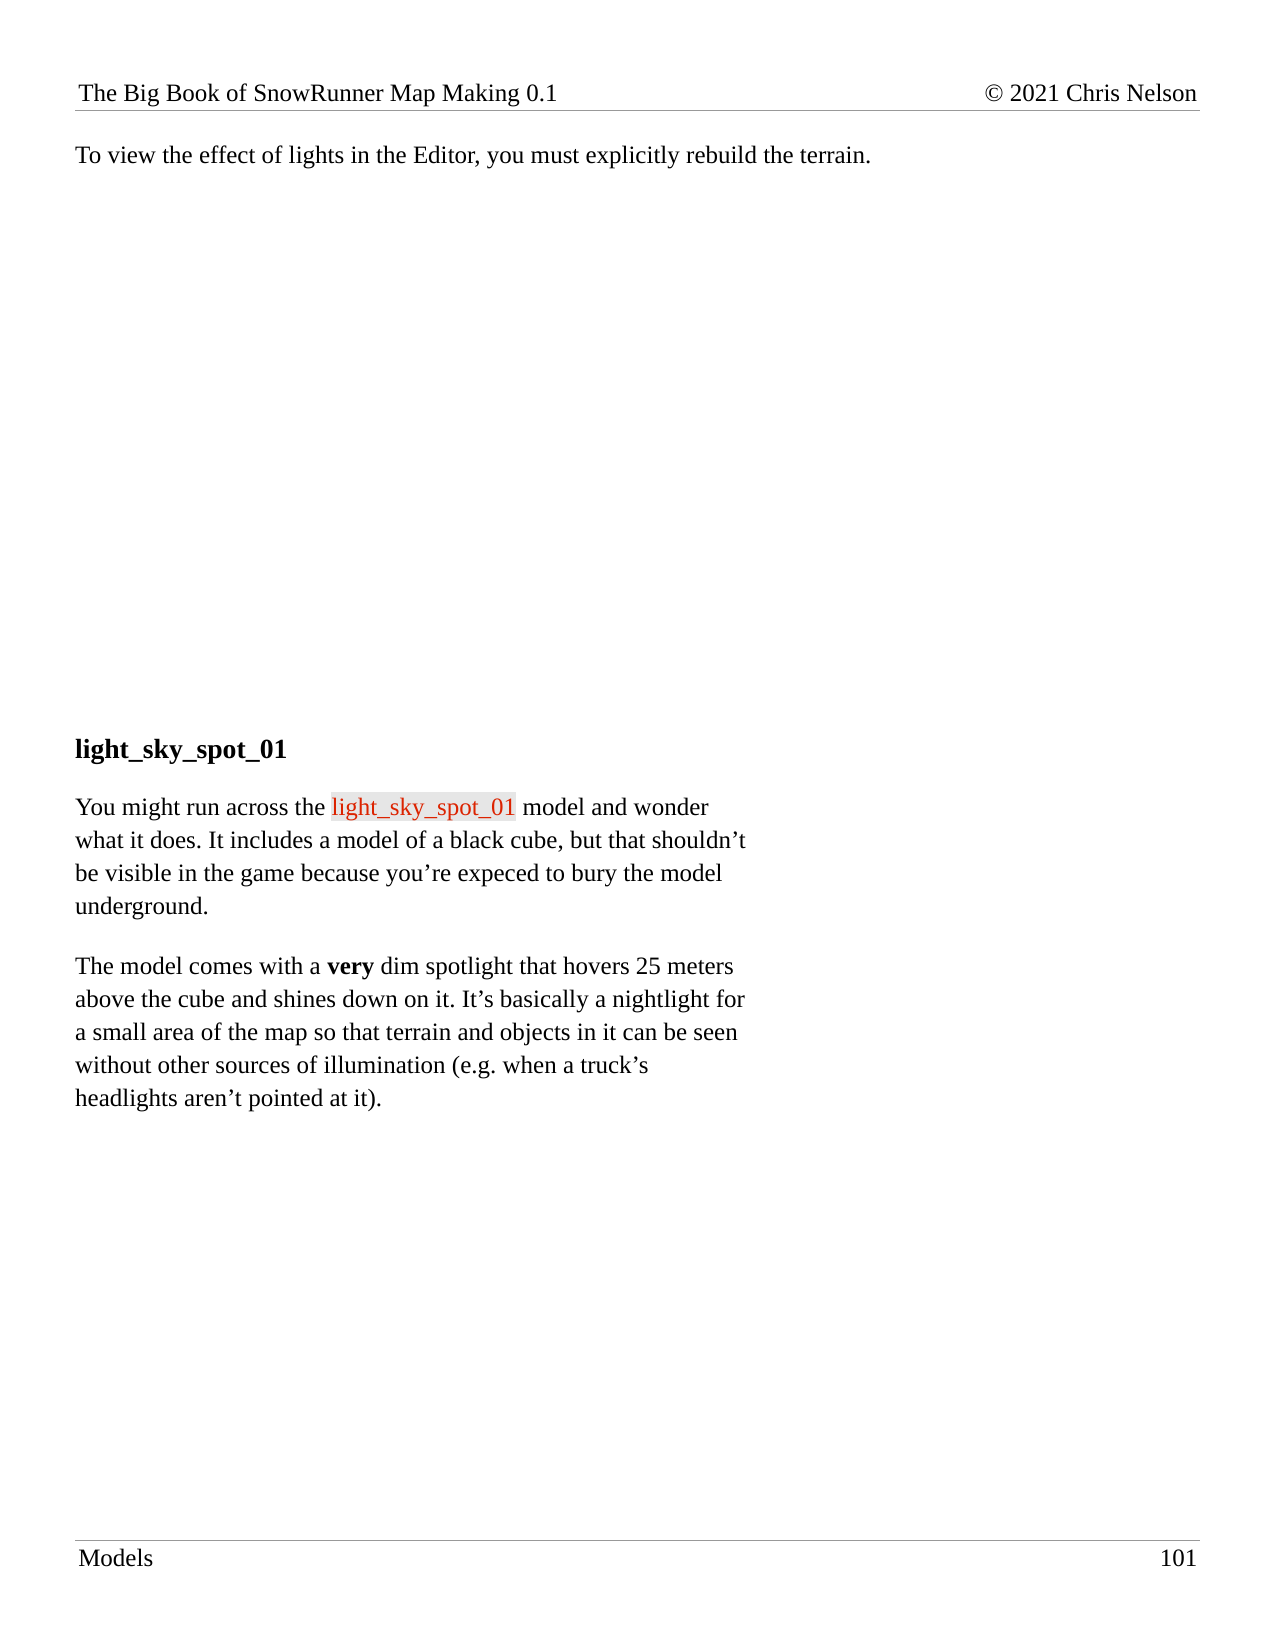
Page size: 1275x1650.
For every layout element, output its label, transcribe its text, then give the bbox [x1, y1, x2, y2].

text You might run across the light_sky_spot_01 model and wonder what it does. It includes a model of a black cube, but that shouldn’t be visible in the game because you’re expeced to bury the model underground. [75, 792, 1200, 920]
text To view the effect of lights in the Editor, you must explicitly rebuild the terrain. [75, 140, 1200, 169]
text The model comes with a very dim spotlight that hovers 25 meters above the cube and shines down on it. It’s basically a nightlight for a small area of the map so that terrain and objects in it can be seen without other sources of illumination (e.g. when a truck’s headlights aren’t pointed at it). [75, 951, 1200, 1112]
subtitle light_sky_spot_01 [75, 733, 1200, 765]
